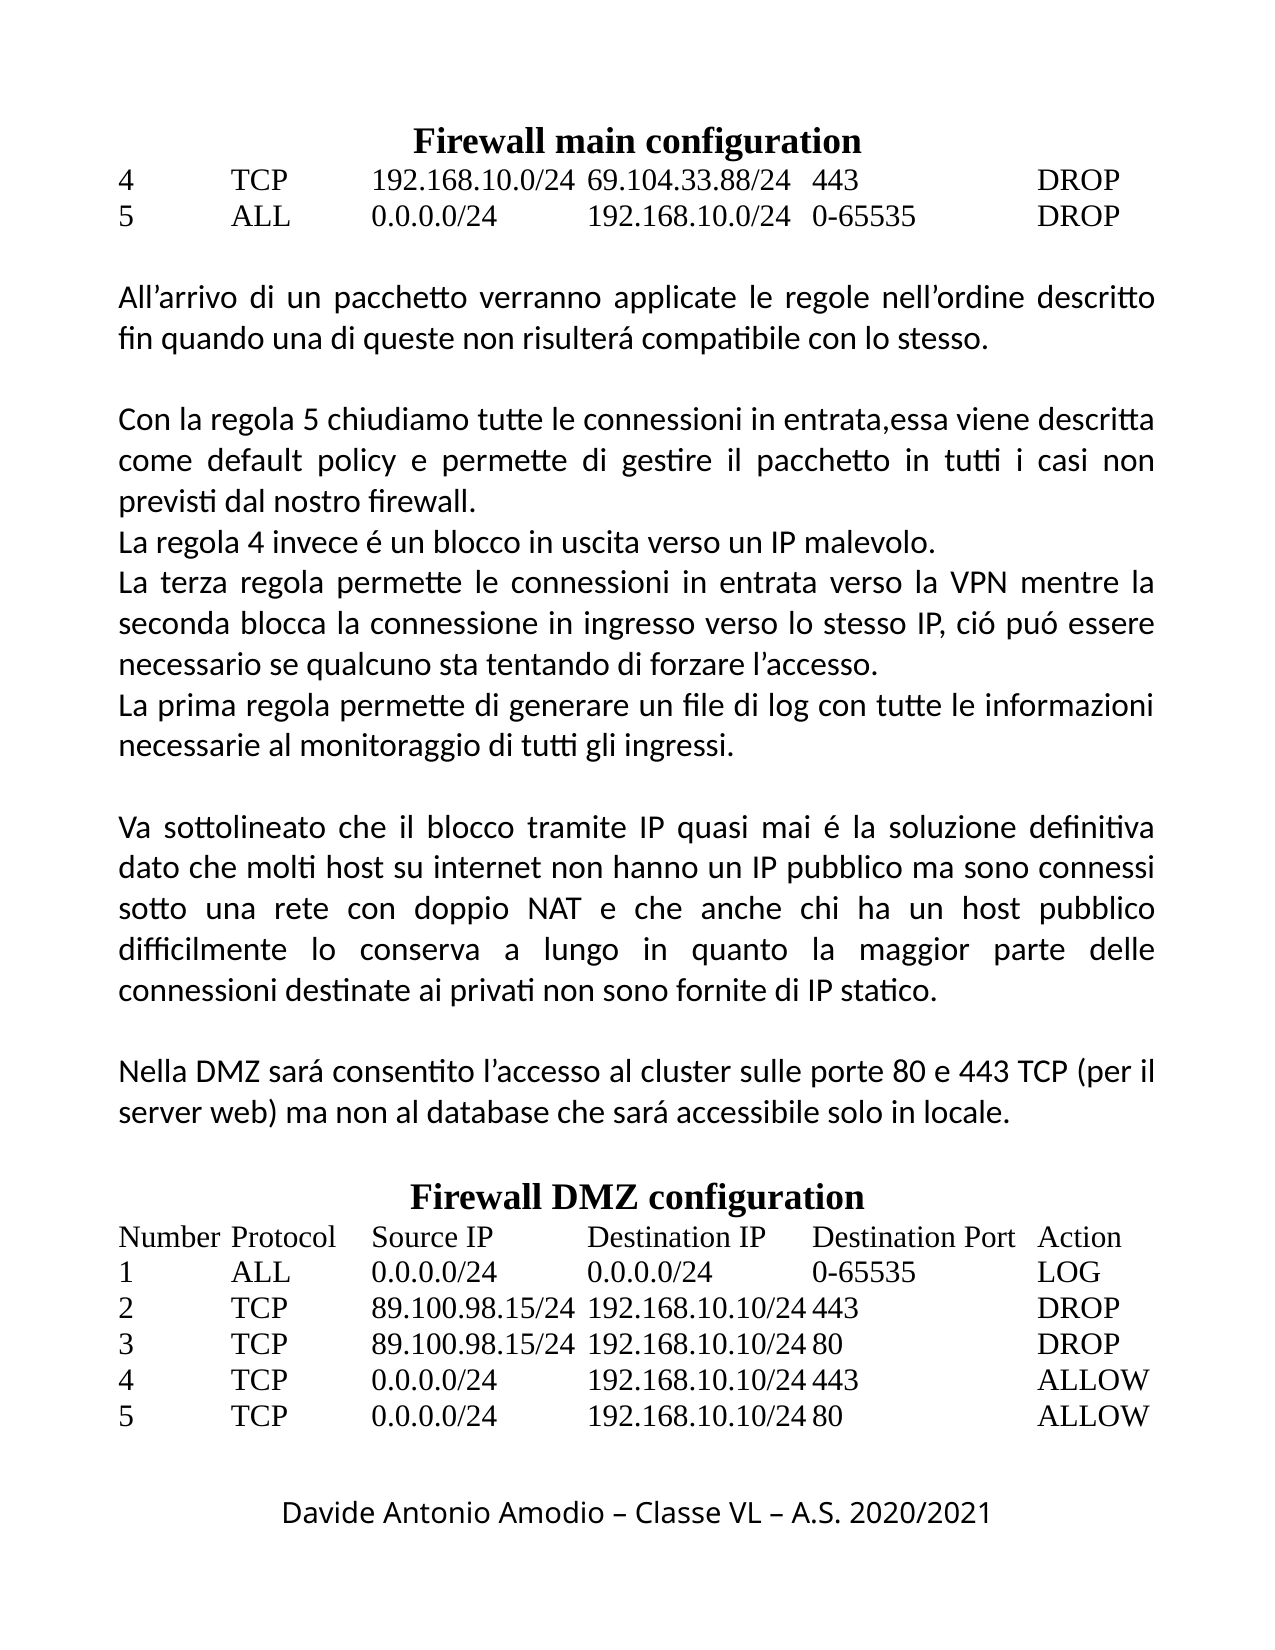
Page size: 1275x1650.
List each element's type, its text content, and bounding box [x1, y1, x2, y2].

table_cell 3 [118, 1326, 231, 1362]
table_cell DROP [1037, 1326, 1157, 1362]
table_cell 192.168.10.0/24 [371, 161, 587, 197]
table_cell TCP [231, 161, 371, 197]
table_cell DROP [1037, 197, 1157, 233]
table_cell 5 [118, 1398, 231, 1433]
table_cell 0-65535 [812, 197, 1037, 233]
table_cell 80 [812, 1398, 1037, 1433]
text Con la regola 5 chiudiamo tutte le connessioni in entrata,essa viene descritta come default policy e permette di gestire il pacchetto in tutti i casi non previsti dal nostro firewall. [118, 398, 1157, 521]
table_cell 69.104.33.88/24 [587, 161, 812, 197]
table_cell TCP [231, 1362, 371, 1397]
table_cell 192.168.10.0/24 [587, 197, 812, 233]
table_cell 192.168.10.10/24 [587, 1398, 812, 1433]
table_cell Destination Port [812, 1218, 1037, 1254]
table_cell 0.0.0.0/24 [371, 1398, 587, 1433]
table_cell 5 [118, 197, 231, 233]
table_cell ALL [231, 197, 371, 233]
table_cell 0-65535 [812, 1254, 1037, 1290]
table_cell 1 [118, 1254, 231, 1290]
table_cell 443 [812, 161, 1037, 197]
table_cell 192.168.10.10/24 [587, 1362, 812, 1397]
text La terza regola permette le connessioni in entrata verso la VPN mentre la seconda blocca la connessione in ingresso verso lo stesso IP, ció puó essere necessario se qualcuno sta tentando di forzare l’accesso. [118, 561, 1157, 683]
table_cell 89.100.98.15/24 [371, 1326, 587, 1362]
table_cell LOG [1037, 1254, 1157, 1290]
table_cell 2 [118, 1290, 231, 1326]
table_cell 192.168.10.10/24 [587, 1290, 812, 1326]
table_cell TCP [231, 1398, 371, 1433]
table_cell DROP [1037, 161, 1157, 197]
table_cell ALL [231, 1254, 371, 1290]
table_cell TCP [231, 1290, 371, 1326]
table_header Firewall DMZ configuration [118, 1175, 1157, 1218]
table_cell 0.0.0.0/24 [371, 1362, 587, 1397]
table_cell 4 [118, 161, 231, 197]
table_cell ALLOW [1037, 1362, 1157, 1397]
table_cell Destination IP [587, 1218, 812, 1254]
text All’arrivo di un pacchetto verranno applicate le regole nell’ordine descritto fin quando una di queste non risulterá compatibile con lo stesso. [118, 276, 1157, 358]
table_cell 192.168.10.10/24 [587, 1326, 812, 1362]
table_cell Protocol [231, 1218, 371, 1254]
table_cell 0.0.0.0/24 [371, 1254, 587, 1290]
table_cell Action [1037, 1218, 1157, 1254]
table_cell 443 [812, 1290, 1037, 1326]
text La regola 4 invece é un blocco in uscita verso un IP malevolo. [118, 521, 1157, 561]
table_cell Number [118, 1218, 231, 1254]
table_cell 0.0.0.0/24 [371, 197, 587, 233]
table_cell 0.0.0.0/24 [587, 1254, 812, 1290]
text Nella DMZ sará consentito l’accesso al cluster sulle porte 80 e 443 TCP (per il server web) ma non al database che sará accessibile solo in locale. [118, 1050, 1157, 1132]
table_cell 80 [812, 1326, 1037, 1362]
text La prima regola permette di generare un file di log con tutte le informazioni necessarie al monitoraggio di tutti gli ingressi. [118, 683, 1157, 765]
table_cell 4 [118, 1362, 231, 1397]
table_cell DROP [1037, 1290, 1157, 1326]
table_cell 443 [812, 1362, 1037, 1397]
table_cell ALLOW [1037, 1398, 1157, 1433]
table_cell 89.100.98.15/24 [371, 1290, 587, 1326]
table_header Firewall main configuration [118, 118, 1157, 161]
table_cell TCP [231, 1326, 371, 1362]
text Va sottolineato che il blocco tramite IP quasi mai é la soluzione definitiva dato che molti host su internet non hanno un IP pubblico ma sono connessi sotto una rete con doppio NAT e che anche chi ha un host pubblico difficilmente lo conserva a lungo in quanto la maggior parte delle connessioni destinate ai privati non sono fornite di IP statico. [118, 806, 1157, 1009]
table_cell Source IP [371, 1218, 587, 1254]
